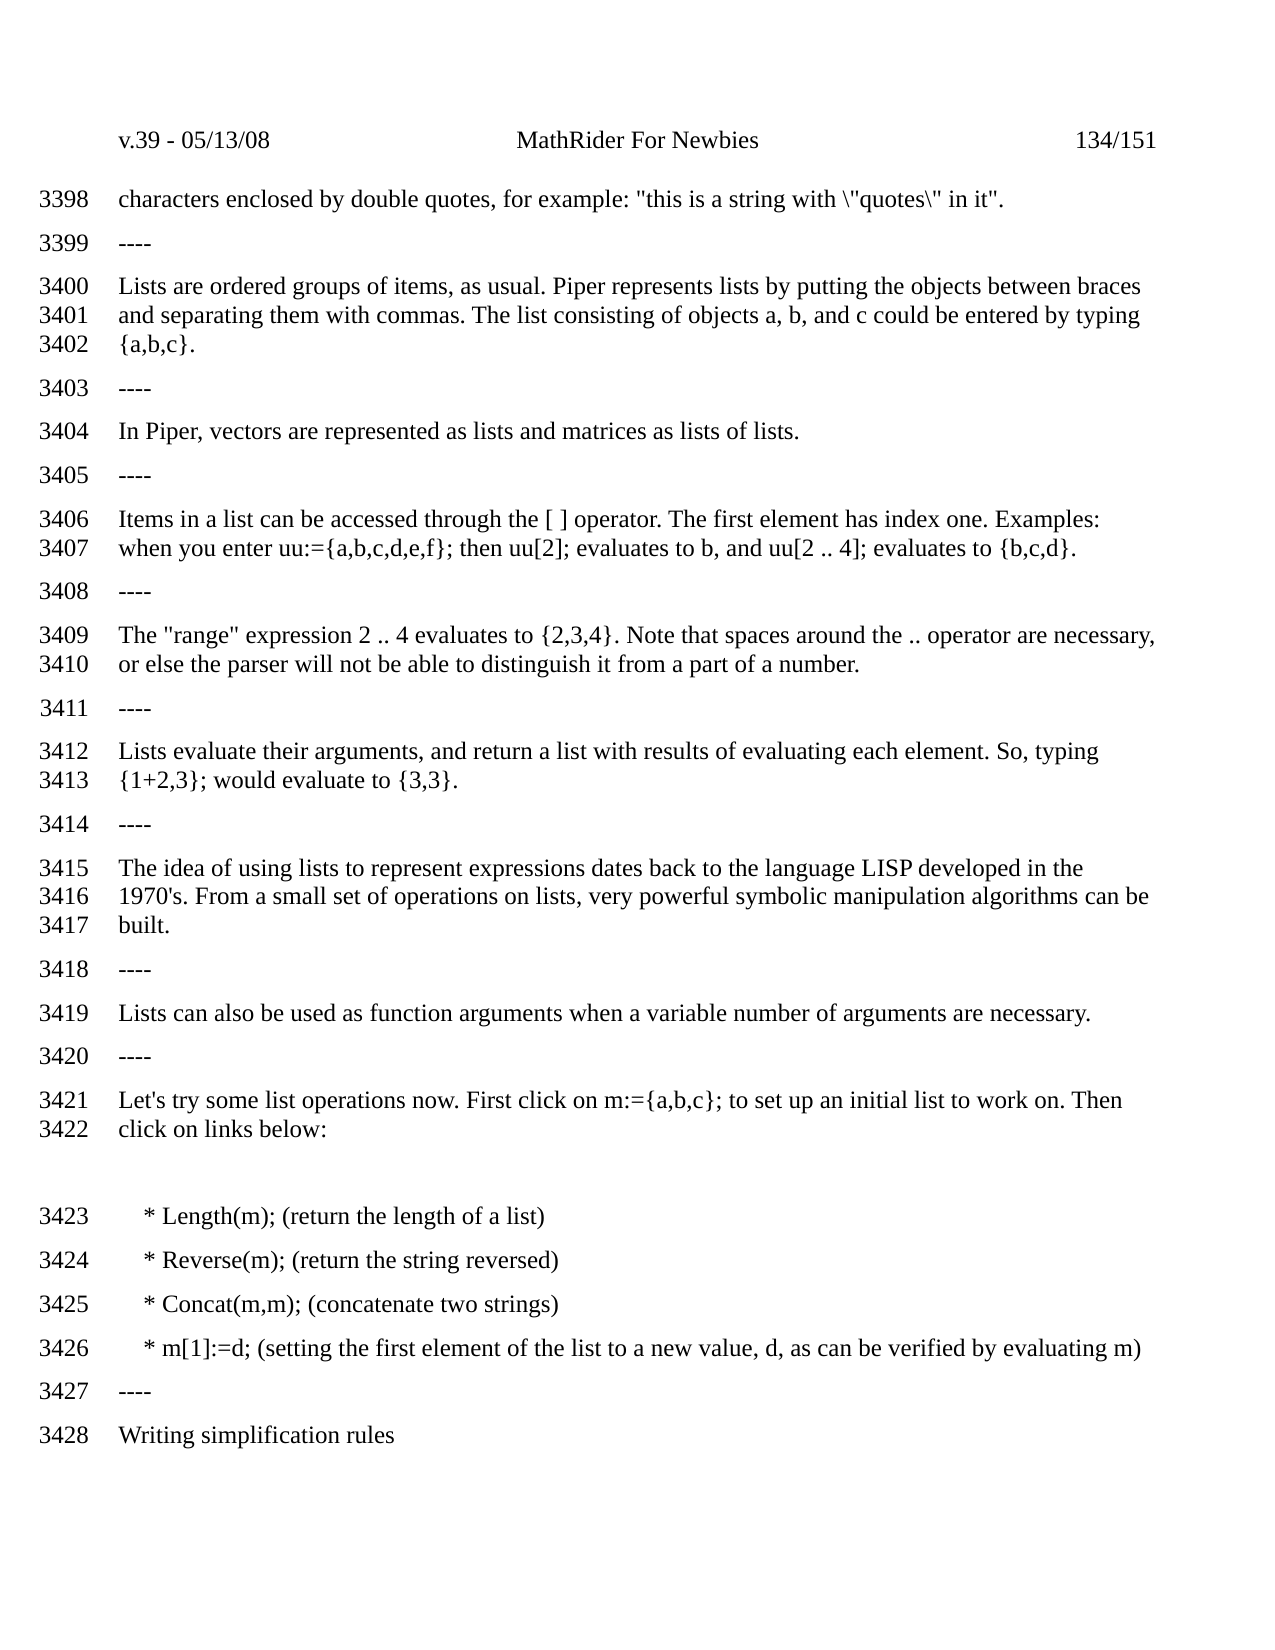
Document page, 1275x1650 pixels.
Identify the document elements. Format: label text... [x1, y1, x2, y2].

text The "range" expression 2 .. 4 evaluates to {2,3,4}. Note that spaces around the .. operator are necessary, or else the parser will not be able to distinguish it from a part of a number. [118, 620, 1157, 678]
text * Concat(m,m); (concatenate two strings) [118, 1289, 1157, 1318]
text Lists can also be used as function arguments when a variable number of arguments are necessary. [118, 998, 1157, 1026]
text ---- [118, 954, 1157, 983]
text ---- [118, 460, 1157, 489]
text ---- [118, 228, 1157, 256]
text ---- [118, 576, 1157, 605]
text Writing simplification rules [118, 1420, 1157, 1449]
text ---- [118, 373, 1157, 401]
text * m[1]:=d; (setting the first element of the list to a new value, d, as can be verified by evaluating m) [118, 1333, 1157, 1361]
text ---- [118, 1376, 1157, 1405]
text ---- [118, 1041, 1157, 1070]
text In Piper, vectors are represented as lists and matrices as lists of lists. [118, 416, 1157, 445]
text ---- [118, 809, 1157, 838]
text characters enclosed by double quotes, for example: "this is a string with \"quotes\" in it". [118, 184, 1157, 213]
text The idea of using lists to represent expressions dates back to the language LISP developed in the 1970's. From a small set of operations on lists, very powerful symbolic manipulation algorithms can be built. [118, 853, 1157, 939]
text Let's try some list operations now. First click on m:={a,b,c}; to set up an initial list to work on. Then click on links below: [118, 1085, 1157, 1143]
text ---- [118, 693, 1157, 721]
text * Length(m); (return the length of a list) [118, 1201, 1157, 1230]
text Lists are ordered groups of items, as usual. Piper represents lists by putting the objects between braces and separating them with commas. The list consisting of objects a, b, and c could be entered by typing {a,b,c}. [118, 271, 1157, 358]
text Items in a list can be accessed through the [ ] operator. The first element has index one. Examples: when you enter uu:={a,b,c,d,e,f}; then uu[2]; evaluates to b, and uu[2 .. 4]; evaluates to {b,c,d}. [118, 504, 1157, 561]
text * Reverse(m); (return the string reversed) [118, 1245, 1157, 1274]
text Lists evaluate their arguments, and return a list with results of evaluating each element. So, typing {1+2,3}; would evaluate to {3,3}. [118, 736, 1157, 794]
